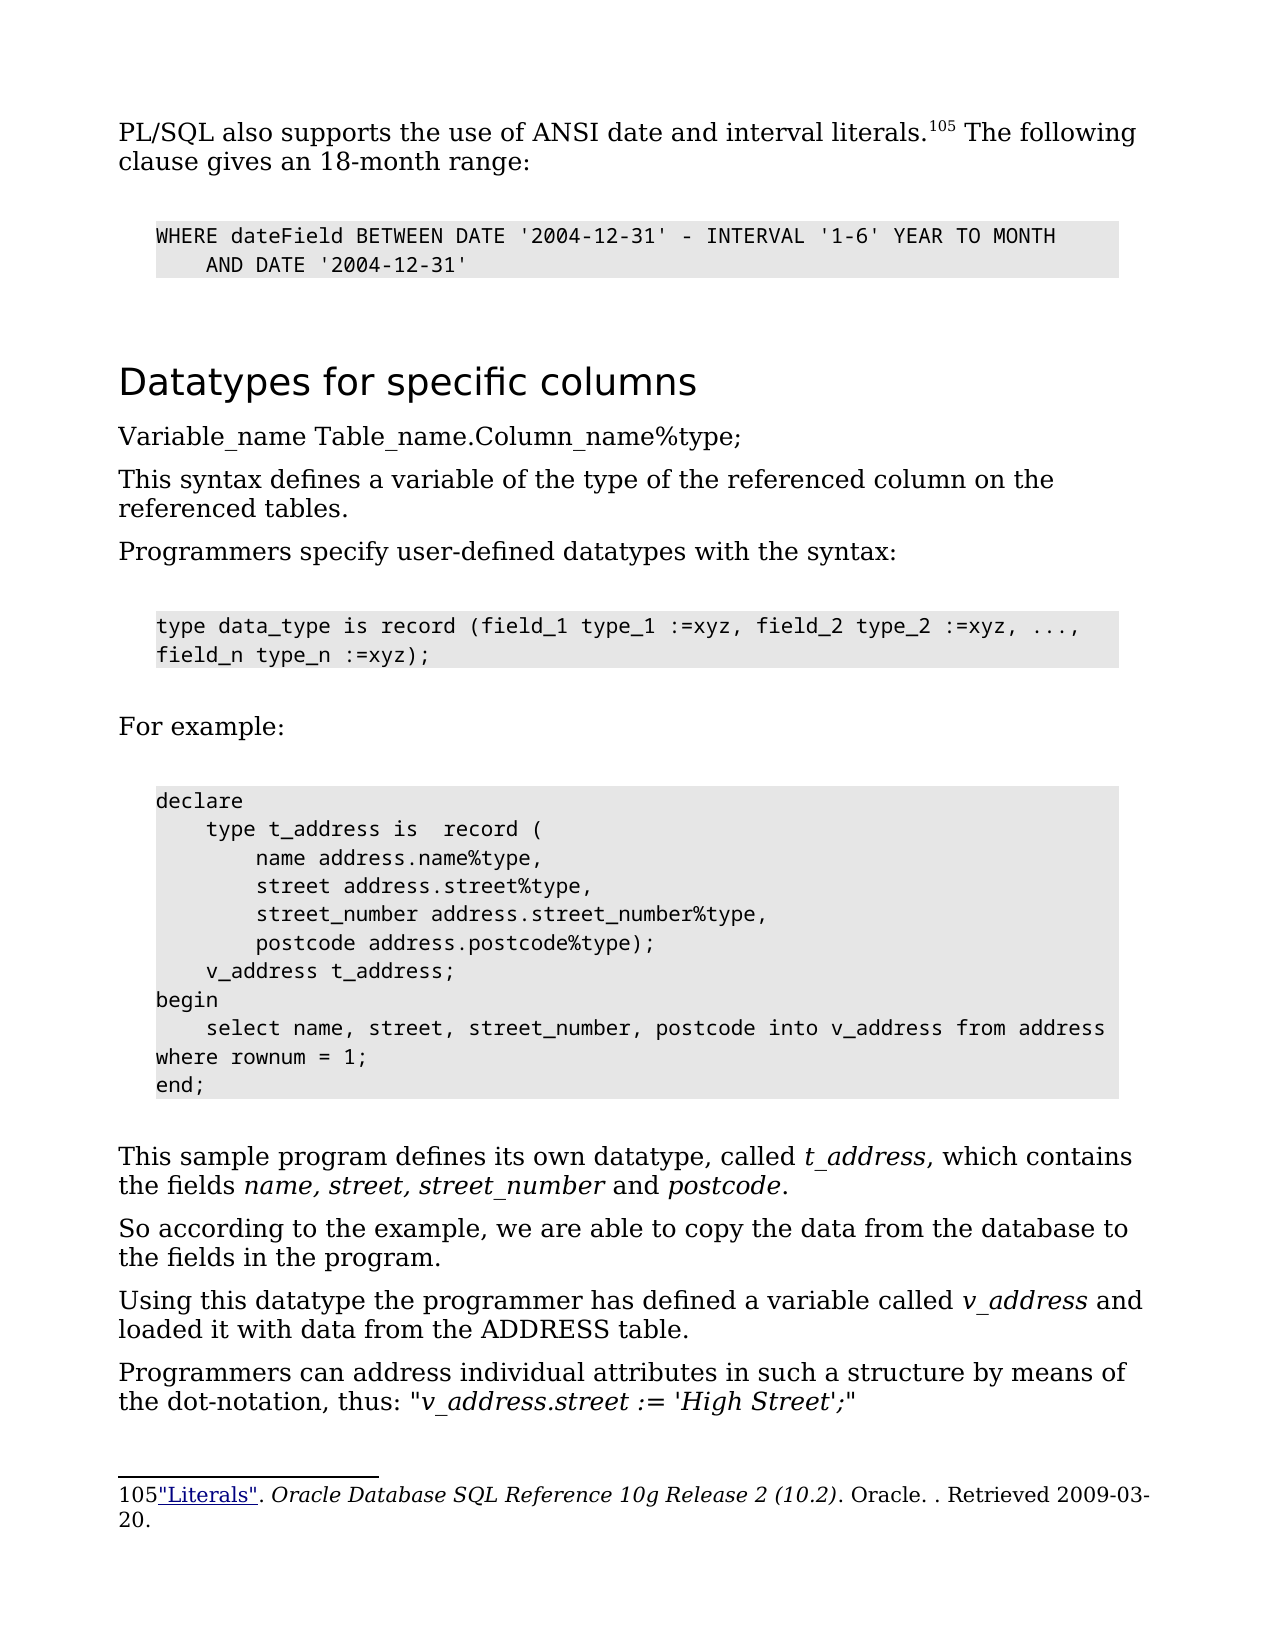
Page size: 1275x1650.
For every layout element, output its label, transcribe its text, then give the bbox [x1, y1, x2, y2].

text So according to the example, we are able to copy the data from the database to the fields in the program. [118, 1214, 1157, 1272]
text PL/SQL also supports the use of ANSI date and interval literals. The following clause gives an 18-month range: [118, 118, 1157, 176]
text This sample program defines its own datatype, called t_address, which contains the fields name, street, street_number and postcode. [118, 1142, 1157, 1201]
text For example: [118, 712, 1157, 741]
text Using this datatype the programmer has defined a variable called v_address and loaded it with data from the ADDRESS table. [118, 1286, 1157, 1344]
text declare type t_address is record ( name address.name%type, street address.street%type, street_number address.street_number%type, postcode address.postcode%type); v_address t_address; begin select name, street, street_number, postcode into v_address from address where rownum = 1; end; [156, 786, 1119, 1099]
text Programmers can address individual attributes in such a structure by means of the dot-notation, thus: "v_address.street := 'High Street';" [118, 1358, 1157, 1416]
text type data_type is record (field_1 type_1 :=xyz, field_2 type_2 :=xyz, ..., field_n type_n :=xyz); [156, 611, 1119, 668]
text WHERE dateField BETWEEN DATE '2004-12-31' - INTERVAL '1-6' YEAR TO MONTH AND DATE '2004-12-31' [156, 221, 1119, 278]
subtitle Datatypes for specific columns [118, 361, 1157, 404]
text This syntax defines a variable of the type of the referenced column on the referenced tables. [118, 465, 1157, 523]
text "Literals". Oracle Database SQL Reference 10g Release 2 (10.2). Oracle. . Retrieved 2009-03-20. [118, 1483, 1157, 1532]
text Variable_name Table_name.Column_name%type; [118, 422, 1157, 452]
text Programmers specify user-defined datatypes with the syntax: [118, 537, 1157, 566]
